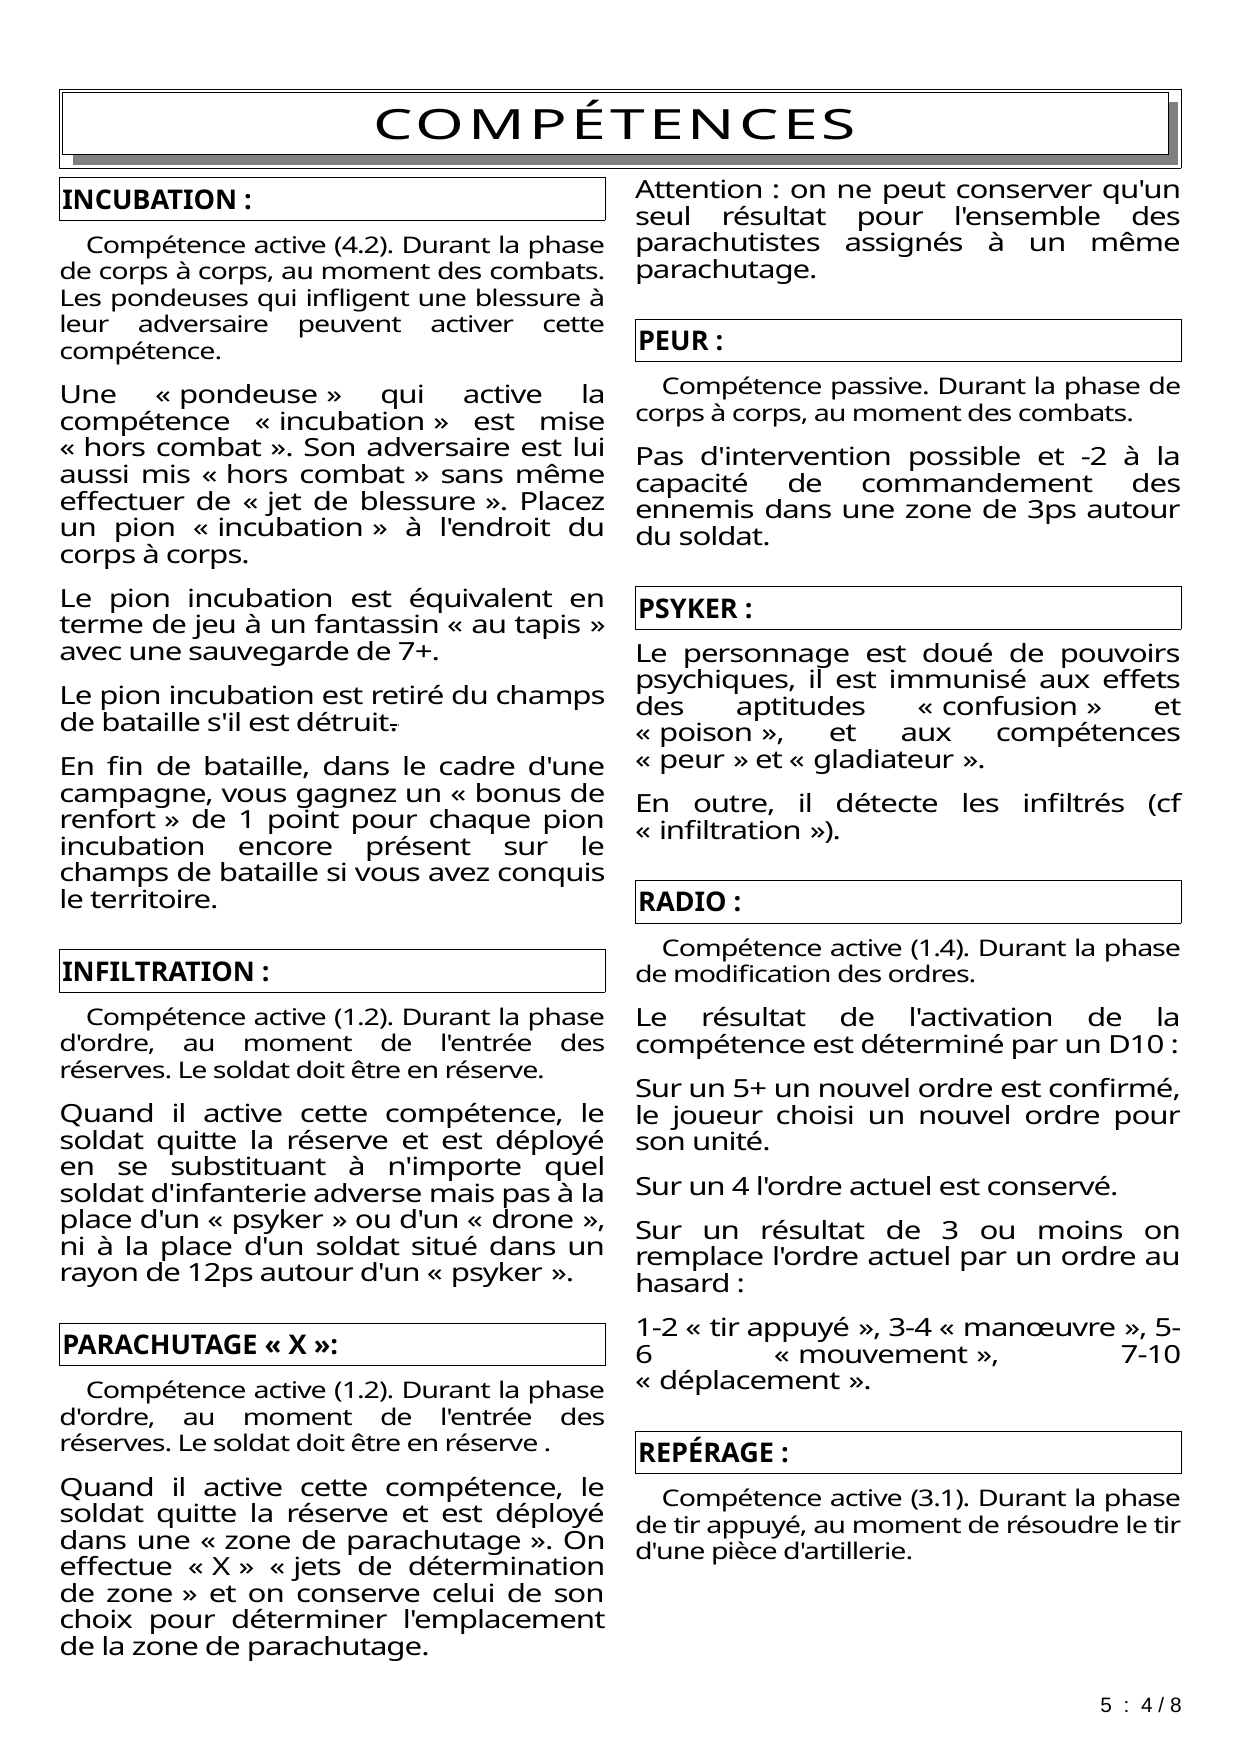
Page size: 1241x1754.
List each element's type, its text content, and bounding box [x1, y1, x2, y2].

text Le pion incubation est équivalent en terme de jeu à un fantassin « au tapis » avec une sauvegarde de 7+. [59, 586, 605, 666]
title Repérage : [636, 1432, 1181, 1473]
text Compétence active (3.1). Durant la phase de tir appuyé, au moment de résoudre le tir d'une pièce d'artillerie. [635, 1485, 1181, 1565]
text En outre, il détecte les infiltrés (cf « infiltration »). [635, 791, 1181, 844]
text Compétence active (1.2). Durant la phase d'ordre, au moment de l'entrée des réserves. Le soldat doit être en réserve. [59, 1004, 605, 1083]
title Infiltration : [60, 950, 605, 992]
text Le personnage est doué de pouvoirs psychiques, il est immunisé aux effets des aptitudes « confusion » et « poison », et aux compétences « peur » et « gladiateur ». [635, 641, 1181, 774]
text Compétence active (1.2). Durant la phase d'ordre, au moment de l'entrée des réserves. Le soldat doit être en réserve . [59, 1377, 605, 1457]
title Parachutage « X »: [60, 1324, 605, 1365]
text Sur un résultat de 3 ou moins on remplace l'ordre actuel par un ordre au hasard : [635, 1218, 1181, 1298]
text Une « pondeuse » qui active la compétence « incubation » est mise « hors combat ». Son adversaire est lui aussi mis « hors combat » sans même effectuer de « jet de blessure ». Placez un pion « incubation » à l'endroit du corps à corps. [59, 382, 605, 568]
text Compétence active (4.2). Durant la phase de corps à corps, au moment des combats. Les pondeuses qui infligent une blessure à leur adversaire peuvent activer cette compétence. [59, 232, 605, 365]
text Sur un 5+ un nouvel ordre est confirmé, le joueur choisi un nouvel ordre pour son unité. [635, 1076, 1181, 1156]
text Compétence active (1.4). Durant la phase de modification des ordres. [635, 935, 1181, 988]
title Incubation : [60, 178, 605, 220]
text En fin de bataille, dans le cadre d'une campagne, vous gagnez un « bonus de renfort » de 1 point pour chaque pion incubation encore présent sur le champs de bataille si vous avez conquis le territoire. [59, 754, 605, 914]
text Attention : on ne peut conserver qu'un seul résultat pour l'ensemble des parachutistes assignés à un même parachutage. [635, 177, 1181, 283]
text Le résultat de l'activation de la compétence est déterminé par un D10 : [635, 1006, 1181, 1059]
text Quand il active cette compétence, le soldat quitte la réserve et est déployé en se substituant à n'importe quel soldat d'infanterie adverse mais pas à la place d'un « psyker » ou d'un « drone », ni à la place d'un soldat situé dans un rayon de 12ps autour d'un « psyker ». [59, 1101, 605, 1287]
text Compétence passive. Durant la phase de corps à corps, au moment des combats. [635, 373, 1181, 427]
text Le pion incubation est retiré du champs de bataille s'il est détruit. [59, 683, 605, 737]
text Quand il active cette compétence, le soldat quitte la réserve et est déployé dans une « zone de parachutage ». On effectue « X » « jets de détermination de zone » et on conserve celui de son choix pour déterminer l'emplacement de la zone de parachutage. [59, 1475, 605, 1661]
title Psyker : [636, 587, 1181, 629]
text 1-2 « tir appuyé », 3-4 « manœuvre », 5-6 « mouvement », 7-10 « déplacement ». [635, 1315, 1181, 1395]
title Radio : [636, 881, 1181, 923]
title Peur : [636, 320, 1181, 361]
text Pas d'intervention possible et -2 à la capacité de commandement des ennemis dans une zone de 3ps autour du soldat. [635, 444, 1181, 551]
text Sur un 4 l'ordre actuel est conservé. [635, 1174, 1181, 1200]
